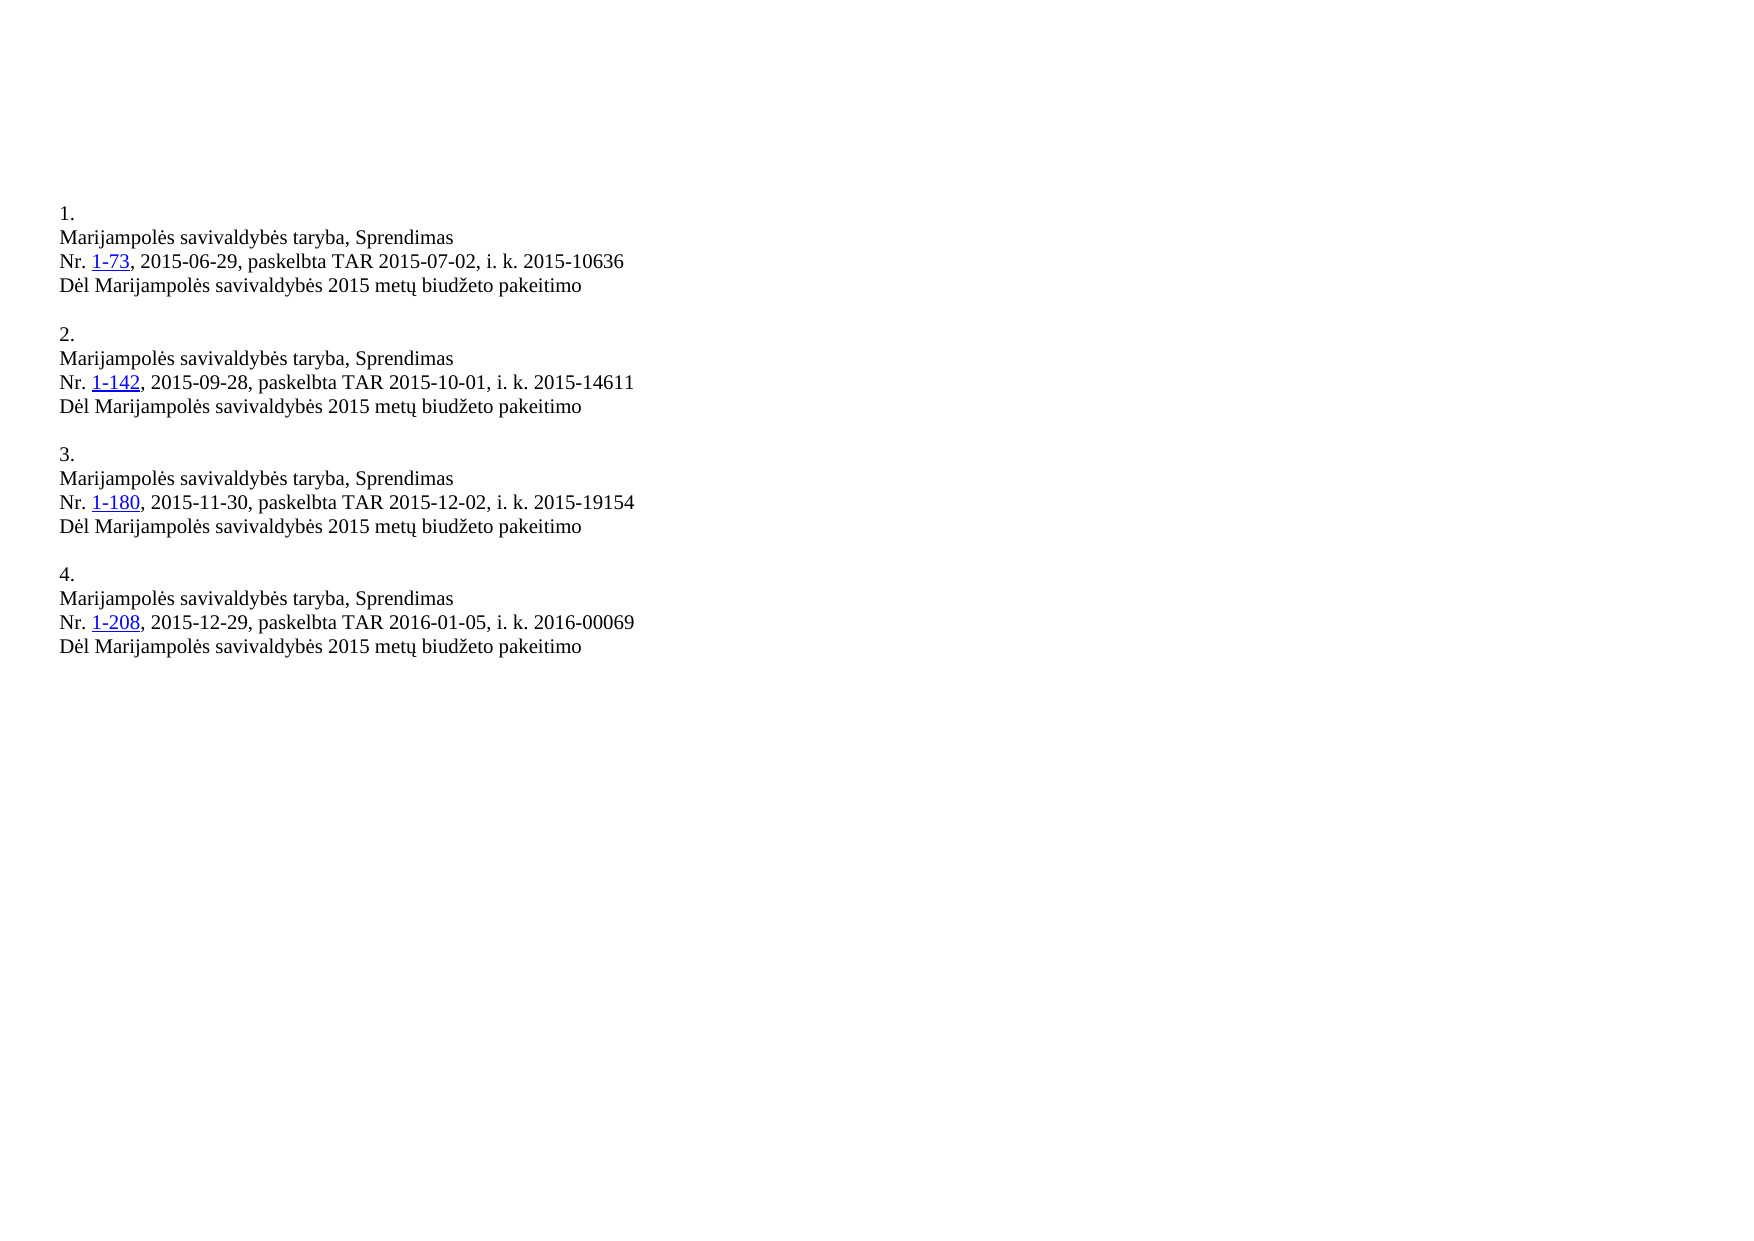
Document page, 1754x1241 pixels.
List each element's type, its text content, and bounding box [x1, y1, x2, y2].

text 4. [59, 562, 1695, 586]
text Nr. 1-142, 2015-09-28, paskelbta TAR 2015-10-01, i. k. 2015-14611 [59, 370, 1695, 394]
text Dėl Marijampolės savivaldybės 2015 metų biudžeto pakeitimo [59, 273, 1695, 297]
text 3. [59, 442, 1695, 466]
text Nr. 1-73, 2015-06-29, paskelbta TAR 2015-07-02, i. k. 2015-10636 [59, 249, 1695, 273]
text Dėl Marijampolės savivaldybės 2015 metų biudžeto pakeitimo [59, 634, 1695, 658]
text Dėl Marijampolės savivaldybės 2015 metų biudžeto pakeitimo [59, 394, 1695, 418]
text Nr. 1-180, 2015-11-30, paskelbta TAR 2015-12-02, i. k. 2015-19154 [59, 490, 1695, 514]
text 2. [59, 322, 1695, 346]
text Dėl Marijampolės savivaldybės 2015 metų biudžeto pakeitimo [59, 514, 1695, 538]
text Marijampolės savivaldybės taryba, Sprendimas [59, 346, 1695, 370]
text Nr. 1-208, 2015-12-29, paskelbta TAR 2016-01-05, i. k. 2016-00069 [59, 610, 1695, 634]
text Marijampolės savivaldybės taryba, Sprendimas [59, 225, 1695, 249]
text Marijampolės savivaldybės taryba, Sprendimas [59, 586, 1695, 610]
text 1. [59, 201, 1695, 225]
text Marijampolės savivaldybės taryba, Sprendimas [59, 466, 1695, 490]
